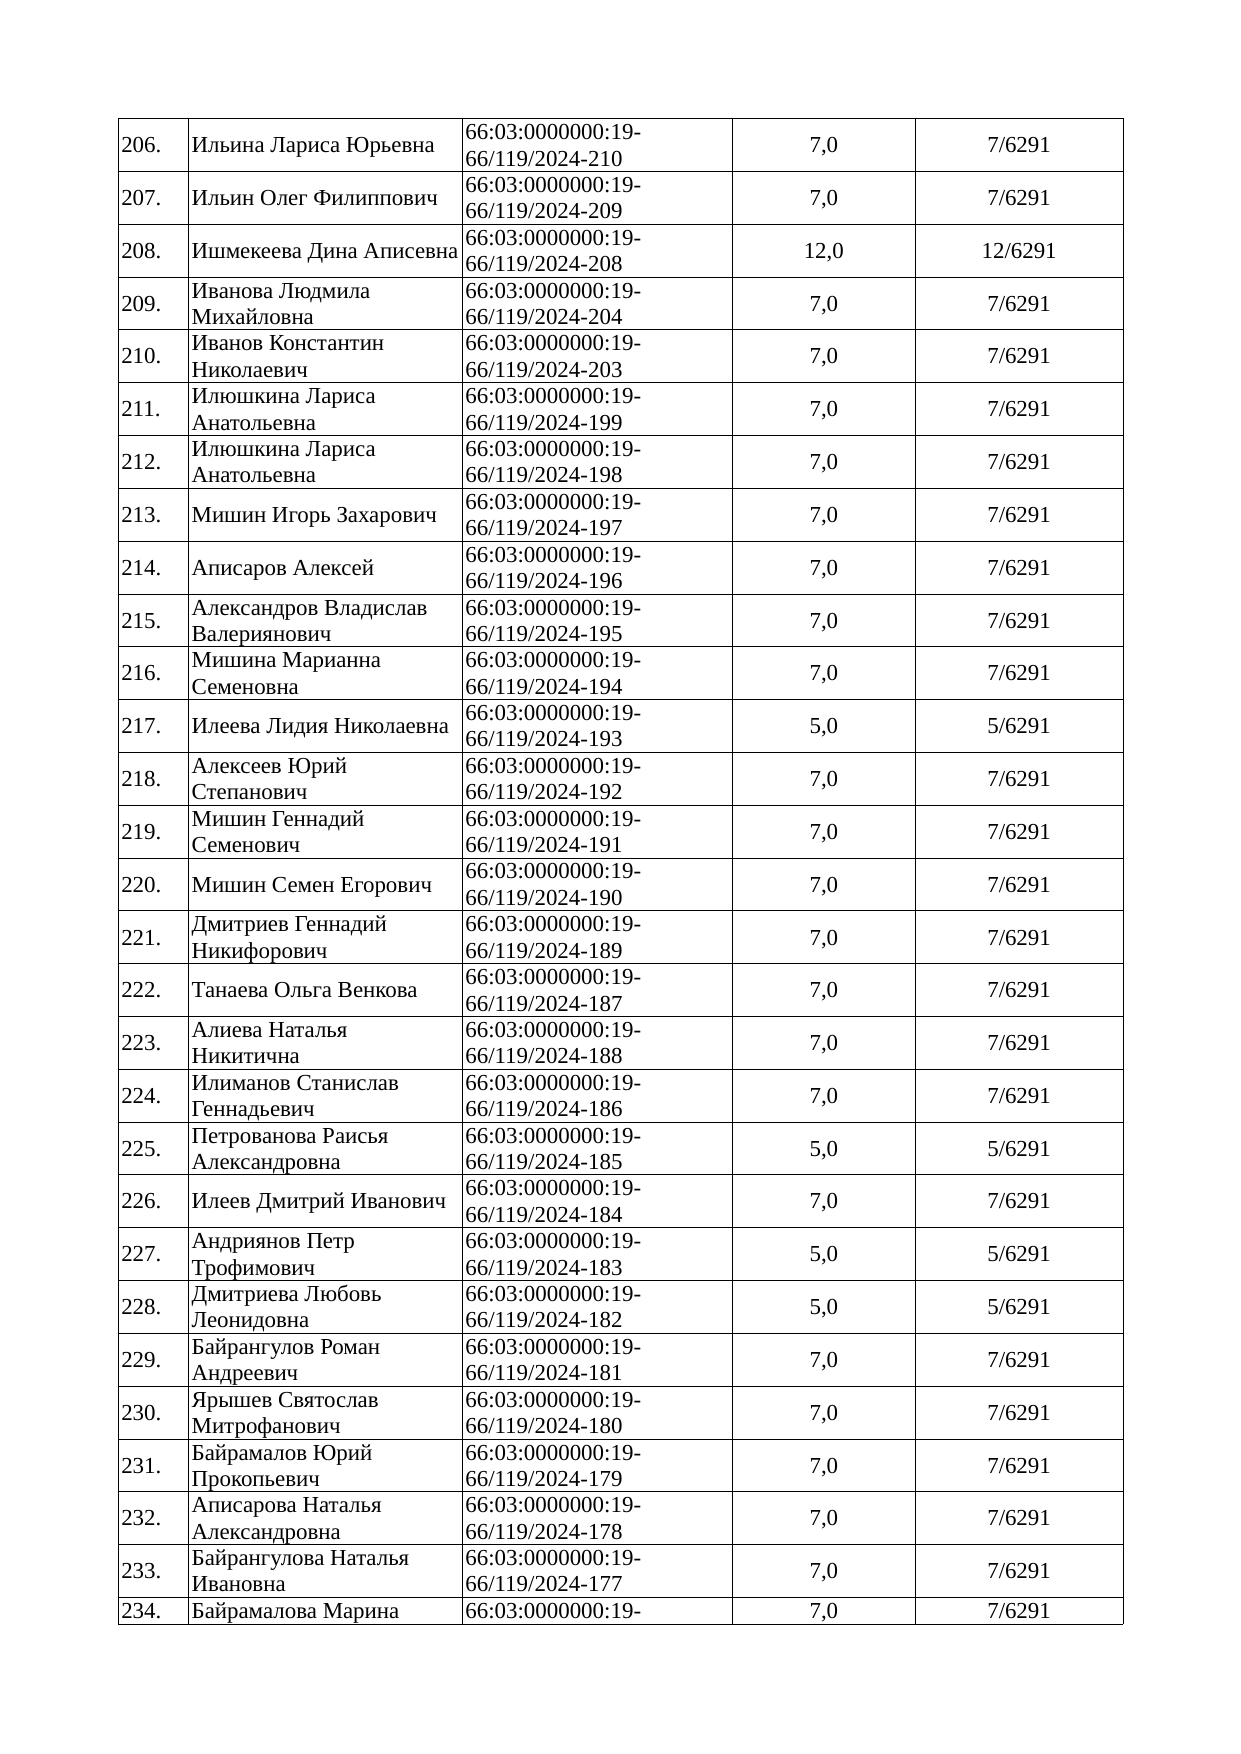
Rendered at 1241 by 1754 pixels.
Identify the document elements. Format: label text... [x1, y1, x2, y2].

table_cell 66:03:0000000:19-66/119/2024-177 [463, 1545, 732, 1597]
table_cell Аписаров Алексей [189, 542, 462, 593]
table_cell 7,0 [733, 595, 915, 646]
table_cell 7/6291 [916, 542, 1123, 593]
table_cell 7/6291 [916, 1175, 1123, 1227]
table_cell 7/6291 [916, 489, 1123, 541]
table_cell 206. [119, 119, 188, 171]
table_cell Дмитриева Любовь Леонидовна [189, 1281, 462, 1333]
table_cell 66:03:0000000:19-66/119/2024-190 [463, 859, 732, 910]
table_cell 231. [119, 1440, 188, 1491]
table_cell 12/6291 [916, 225, 1123, 277]
table_cell 7/6291 [916, 1598, 1123, 1623]
table_cell Илиманов Станислав Геннадьевич [189, 1070, 462, 1122]
table_cell 66:03:0000000:19-66/119/2024-204 [463, 278, 732, 329]
table_cell 66:03:0000000:19-66/119/2024-189 [463, 911, 732, 963]
table_cell Байрамалова Марина [189, 1598, 462, 1623]
table_cell 7,0 [733, 542, 915, 593]
table_cell 66:03:0000000:19-66/119/2024-179 [463, 1440, 732, 1491]
table_cell 212. [119, 436, 188, 488]
table_cell 7,0 [733, 859, 915, 910]
table_cell 208. [119, 225, 188, 277]
table_cell 215. [119, 595, 188, 646]
table_cell Алиева Наталья Никитична [189, 1017, 462, 1069]
table_cell Ярышев Святослав Митрофанович [189, 1387, 462, 1438]
table_cell 216. [119, 647, 188, 699]
table_cell 7/6291 [916, 911, 1123, 963]
table_cell 207. [119, 172, 188, 224]
table_cell Байрамалов Юрий Прокопьевич [189, 1440, 462, 1491]
table_cell 230. [119, 1387, 188, 1438]
table_cell 233. [119, 1545, 188, 1597]
table_cell 7,0 [733, 1387, 915, 1438]
table_cell 217. [119, 700, 188, 752]
table_cell 7,0 [733, 436, 915, 488]
table_cell 66:03:0000000:19- [463, 1598, 732, 1623]
table_cell 7,0 [733, 172, 915, 224]
table_cell 7,0 [733, 964, 915, 1016]
table_cell 7/6291 [916, 436, 1123, 488]
table_cell 66:03:0000000:19-66/119/2024-186 [463, 1070, 732, 1122]
table_cell 7/6291 [916, 1492, 1123, 1544]
table_cell Александров Владислав Валериянович [189, 595, 462, 646]
table_cell 66:03:0000000:19-66/119/2024-198 [463, 436, 732, 488]
table_cell 66:03:0000000:19-66/119/2024-196 [463, 542, 732, 593]
table_cell 7,0 [733, 1598, 915, 1623]
table_cell 223. [119, 1017, 188, 1069]
table_cell 7/6291 [916, 806, 1123, 857]
table_cell 5/6291 [916, 1281, 1123, 1333]
table_cell Мишина Марианна Семеновна [189, 647, 462, 699]
table_cell 7/6291 [916, 172, 1123, 224]
table_cell 66:03:0000000:19-66/119/2024-208 [463, 225, 732, 277]
table_cell 224. [119, 1070, 188, 1122]
table_cell 220. [119, 859, 188, 910]
table_cell Дмитриев Геннадий Никифорович [189, 911, 462, 963]
table_cell Танаева Ольга Венкова [189, 964, 462, 1016]
table_cell Байрангулова Наталья Ивановна [189, 1545, 462, 1597]
table_cell 214. [119, 542, 188, 593]
table_cell Иванов Константин Николаевич [189, 330, 462, 382]
table_cell 5,0 [733, 1281, 915, 1333]
table_cell 7,0 [733, 489, 915, 541]
table_cell 7/6291 [916, 1440, 1123, 1491]
table_cell Илюшкина Лариса Анатольевна [189, 436, 462, 488]
table_cell 219. [119, 806, 188, 857]
table_cell 7,0 [733, 647, 915, 699]
table_cell 222. [119, 964, 188, 1016]
table_cell 66:03:0000000:19-66/119/2024-182 [463, 1281, 732, 1333]
table_cell 7/6291 [916, 595, 1123, 646]
table_cell 5/6291 [916, 1123, 1123, 1174]
table_cell 7,0 [733, 119, 915, 171]
table_cell 66:03:0000000:19-66/119/2024-203 [463, 330, 732, 382]
table_cell 7/6291 [916, 1545, 1123, 1597]
table_cell 66:03:0000000:19-66/119/2024-184 [463, 1175, 732, 1227]
table_cell 66:03:0000000:19-66/119/2024-209 [463, 172, 732, 224]
table_cell Илюшкина Лариса Анатольевна [189, 383, 462, 435]
table_cell 210. [119, 330, 188, 382]
table_cell 66:03:0000000:19-66/119/2024-197 [463, 489, 732, 541]
table_cell 66:03:0000000:19-66/119/2024-187 [463, 964, 732, 1016]
table_cell 7,0 [733, 330, 915, 382]
table_cell 66:03:0000000:19-66/119/2024-188 [463, 1017, 732, 1069]
table_cell 66:03:0000000:19-66/119/2024-192 [463, 753, 732, 805]
table_cell Илеев Дмитрий Иванович [189, 1175, 462, 1227]
table_cell 232. [119, 1492, 188, 1544]
table_cell 7,0 [733, 1334, 915, 1386]
table_cell 66:03:0000000:19-66/119/2024-210 [463, 119, 732, 171]
table_cell 229. [119, 1334, 188, 1386]
table_cell 7,0 [733, 1545, 915, 1597]
table_cell 7/6291 [916, 119, 1123, 171]
table_cell 225. [119, 1123, 188, 1174]
table_cell Иванова Людмила Михайловна [189, 278, 462, 329]
table_cell 226. [119, 1175, 188, 1227]
table_cell Аписарова Наталья Александровна [189, 1492, 462, 1544]
table_cell 66:03:0000000:19-66/119/2024-193 [463, 700, 732, 752]
table_cell 234. [119, 1598, 188, 1623]
table_cell Байрангулов Роман Андреевич [189, 1334, 462, 1386]
table_cell 7/6291 [916, 278, 1123, 329]
table_cell 66:03:0000000:19-66/119/2024-178 [463, 1492, 732, 1544]
table_cell 7/6291 [916, 753, 1123, 805]
table_cell 7,0 [733, 1175, 915, 1227]
table_cell Илеева Лидия Николаевна [189, 700, 462, 752]
table_cell 221. [119, 911, 188, 963]
table_cell 5,0 [733, 1228, 915, 1280]
table_cell 213. [119, 489, 188, 541]
table_cell 7,0 [733, 1440, 915, 1491]
table_cell 7/6291 [916, 859, 1123, 910]
table_cell 66:03:0000000:19-66/119/2024-183 [463, 1228, 732, 1280]
table_cell Мишин Геннадий Семенович [189, 806, 462, 857]
table_cell Андриянов Петр Трофимович [189, 1228, 462, 1280]
table_cell 12,0 [733, 225, 915, 277]
table_cell Ильин Олег Филиппович [189, 172, 462, 224]
table_cell Ильина Лариса Юрьевна [189, 119, 462, 171]
table_cell 7/6291 [916, 383, 1123, 435]
table_cell 7/6291 [916, 964, 1123, 1016]
table_cell 5/6291 [916, 700, 1123, 752]
table_cell 7/6291 [916, 1334, 1123, 1386]
table_cell 7,0 [733, 1070, 915, 1122]
table_cell Мишин Игорь Захарович [189, 489, 462, 541]
table_cell 218. [119, 753, 188, 805]
table_cell 7/6291 [916, 1070, 1123, 1122]
table_cell Алексеев Юрий Степанович [189, 753, 462, 805]
table_cell 7,0 [733, 911, 915, 963]
table_cell Петрованова Раисья Александровна [189, 1123, 462, 1174]
table_cell 228. [119, 1281, 188, 1333]
table_cell 7,0 [733, 383, 915, 435]
table_cell 5,0 [733, 1123, 915, 1174]
table_cell 7,0 [733, 1017, 915, 1069]
table_cell 7,0 [733, 753, 915, 805]
table_cell 227. [119, 1228, 188, 1280]
table_cell 66:03:0000000:19-66/119/2024-191 [463, 806, 732, 857]
table_cell 7/6291 [916, 1387, 1123, 1438]
table_cell 7/6291 [916, 330, 1123, 382]
table_cell 211. [119, 383, 188, 435]
table_cell 66:03:0000000:19-66/119/2024-185 [463, 1123, 732, 1174]
table_cell 66:03:0000000:19-66/119/2024-195 [463, 595, 732, 646]
table_cell 5/6291 [916, 1228, 1123, 1280]
table_cell 7/6291 [916, 1017, 1123, 1069]
table_cell 5,0 [733, 700, 915, 752]
table_cell 7,0 [733, 1492, 915, 1544]
table_cell 66:03:0000000:19-66/119/2024-199 [463, 383, 732, 435]
table_cell 209. [119, 278, 188, 329]
table_cell Мишин Семен Егорович [189, 859, 462, 910]
table_cell Ишмекеева Дина Аписевна [189, 225, 462, 277]
table_cell 7,0 [733, 278, 915, 329]
table_cell 66:03:0000000:19-66/119/2024-181 [463, 1334, 732, 1386]
table_cell 7,0 [733, 806, 915, 857]
table_cell 7/6291 [916, 647, 1123, 699]
table_cell 66:03:0000000:19-66/119/2024-194 [463, 647, 732, 699]
table_cell 66:03:0000000:19-66/119/2024-180 [463, 1387, 732, 1438]
